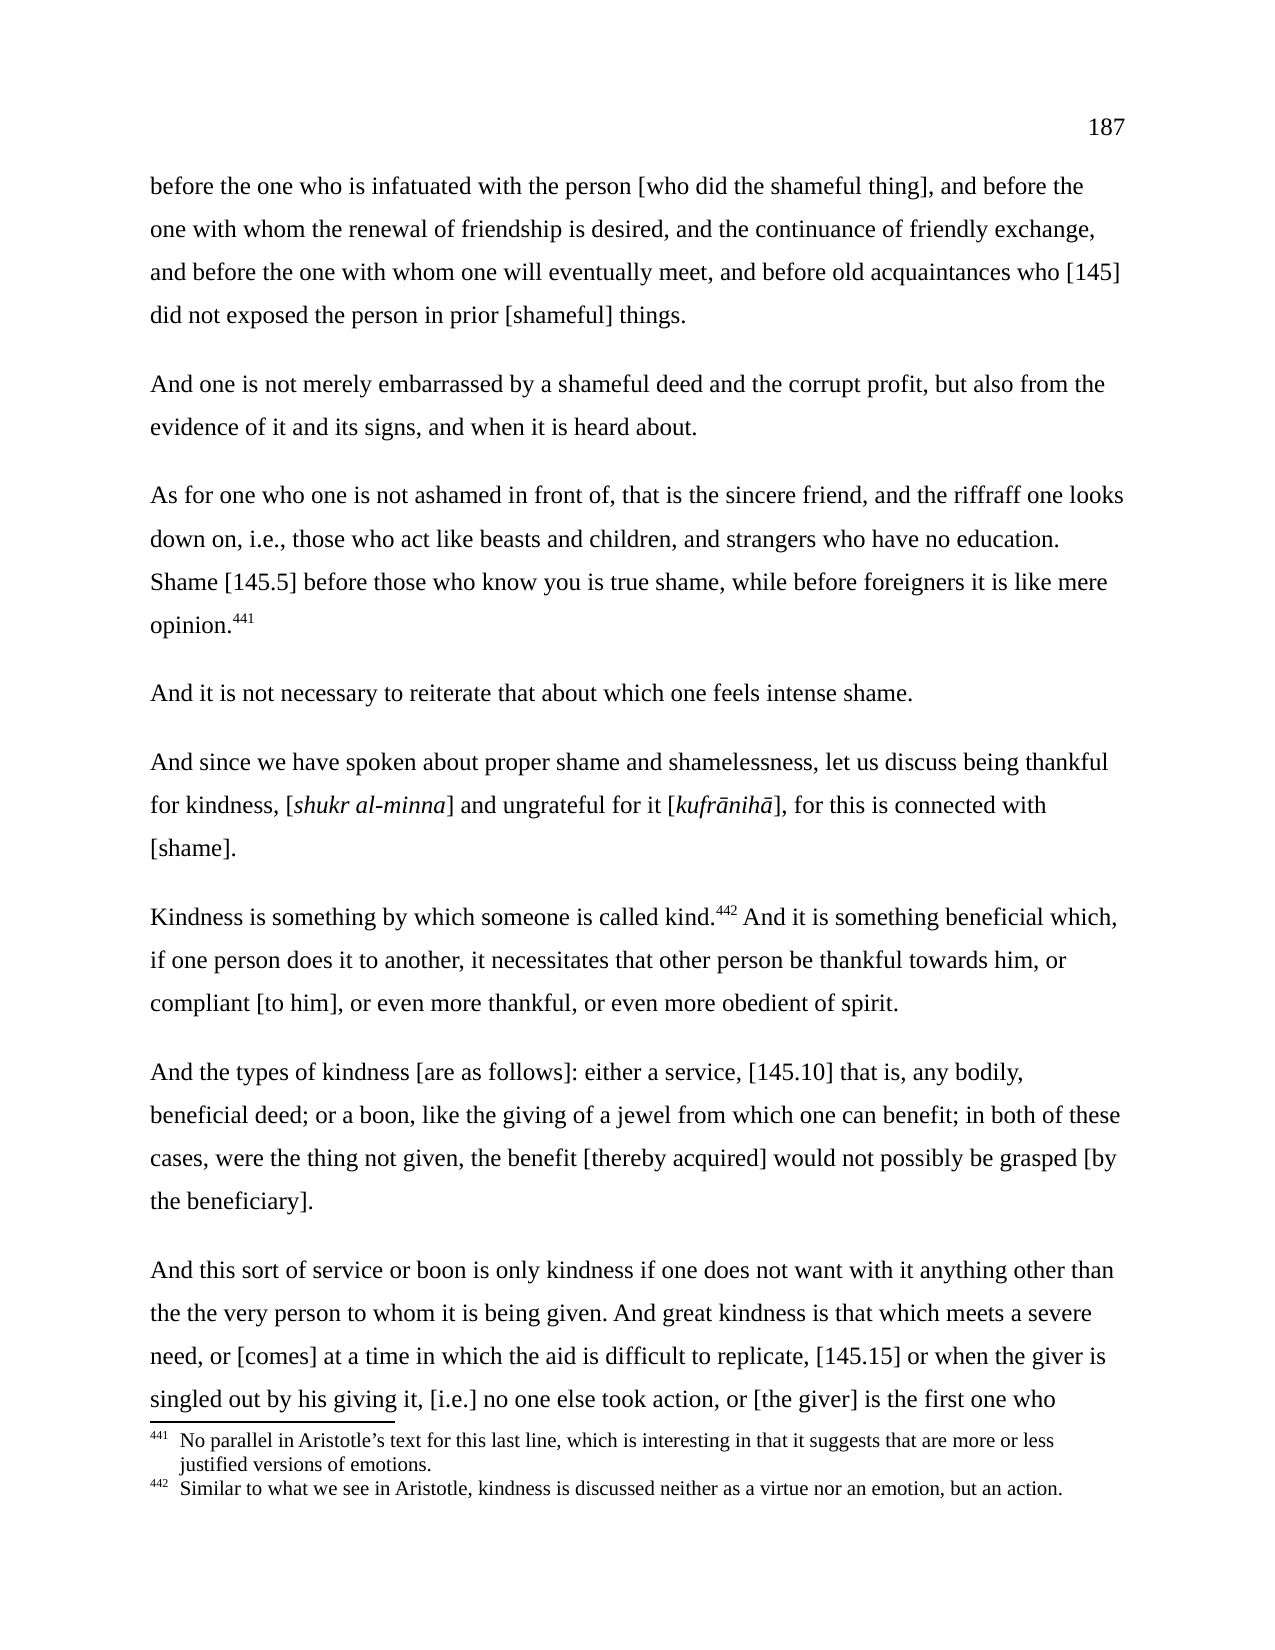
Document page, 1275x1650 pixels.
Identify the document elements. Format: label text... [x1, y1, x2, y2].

text And it is not necessary to reiterate that about which one feels intense shame. [150, 678, 1125, 707]
text Kindness is something by which someone is called kind. And it is something beneficial which, if one person does it to another, it necessitates that other person be thankful towards him, or compliant [to him], or even more thankful, or even more obedient of spirit. [150, 902, 1125, 1017]
text And one is not merely embarrassed by a shameful deed and the corrupt profit, but also from the evidence of it and its signs, and when it is heard about. [150, 369, 1125, 441]
text And since we have spoken about proper shame and shamelessness, let us discuss being thankful for kindness, [shukr al-minna] and ungrateful for it [kufrānihā], for this is connected with [shame]. [150, 747, 1125, 862]
text And the types of kindness [are as follows]: either a service, [145.10] that is, any bodily, beneficial deed; or a boon, like the giving of a jewel from which one can benefit; in both of these cases, were the thing not given, the benefit [thereby acquired] would not possibly be grasped [by the beneficiary]. [150, 1057, 1125, 1215]
text before the one who is infatuated with the person [who did the shameful thing], and before the one with whom the renewal of friendship is desired, and the continuance of friendly exchange, and before the one with whom one will eventually meet, and before old acquaintances who [145] did not exposed the person in prior [shameful] things. [150, 171, 1125, 329]
text And this sort of service or boon is only kindness if one does not want with it anything other than the the very person to whom it is being given. And great kindness is that which meets a severe need, or [comes] at a time in which the aid is difficult to replicate, [145.15] or when the giver is singled out by his giving it, [i.e.] no one else took action, or [the giver] is the first one who [150, 1255, 1125, 1413]
text As for one who one is not ashamed in front of, that is the sincere friend, and the riffraff one looks down on, i.e., those who act like beasts and children, and strangers who have no education. Shame [145.5] before those who know you is true shame, while before foreigners it is like mere opinion. [150, 481, 1125, 639]
text No parallel in Aristotle’s text for this last line, which is interesting in that it suggests that are more or less justified versions of emotions. [150, 1428, 1125, 1476]
text Similar to what we see in Aristotle, kindness is discussed neither as a virtue nor an emotion, but an action. [150, 1476, 1125, 1500]
